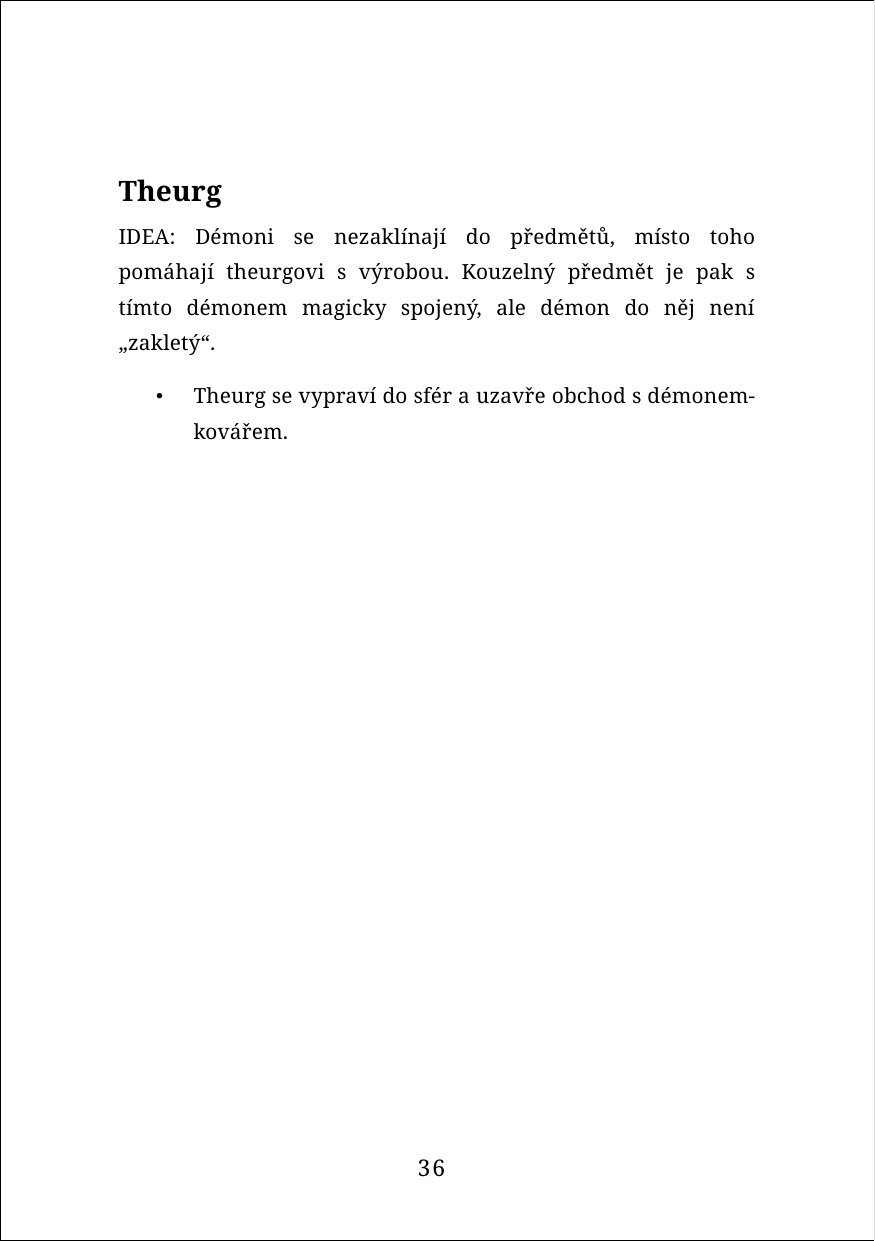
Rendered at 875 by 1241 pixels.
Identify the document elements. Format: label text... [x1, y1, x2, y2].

subtitle Theurg [118, 172, 756, 210]
text IDEA: Démoni se nezaklínají do předmětů, místo toho pomáhají theurgovi s výrobou. Kouzelný předmět je pak s tímto démonem magicky spojený, ale démon do něj není „zakletý“. [118, 222, 756, 357]
list Theurg se vypraví do sfér a uzavře obchod s démonem-kovářem. [156, 382, 756, 446]
